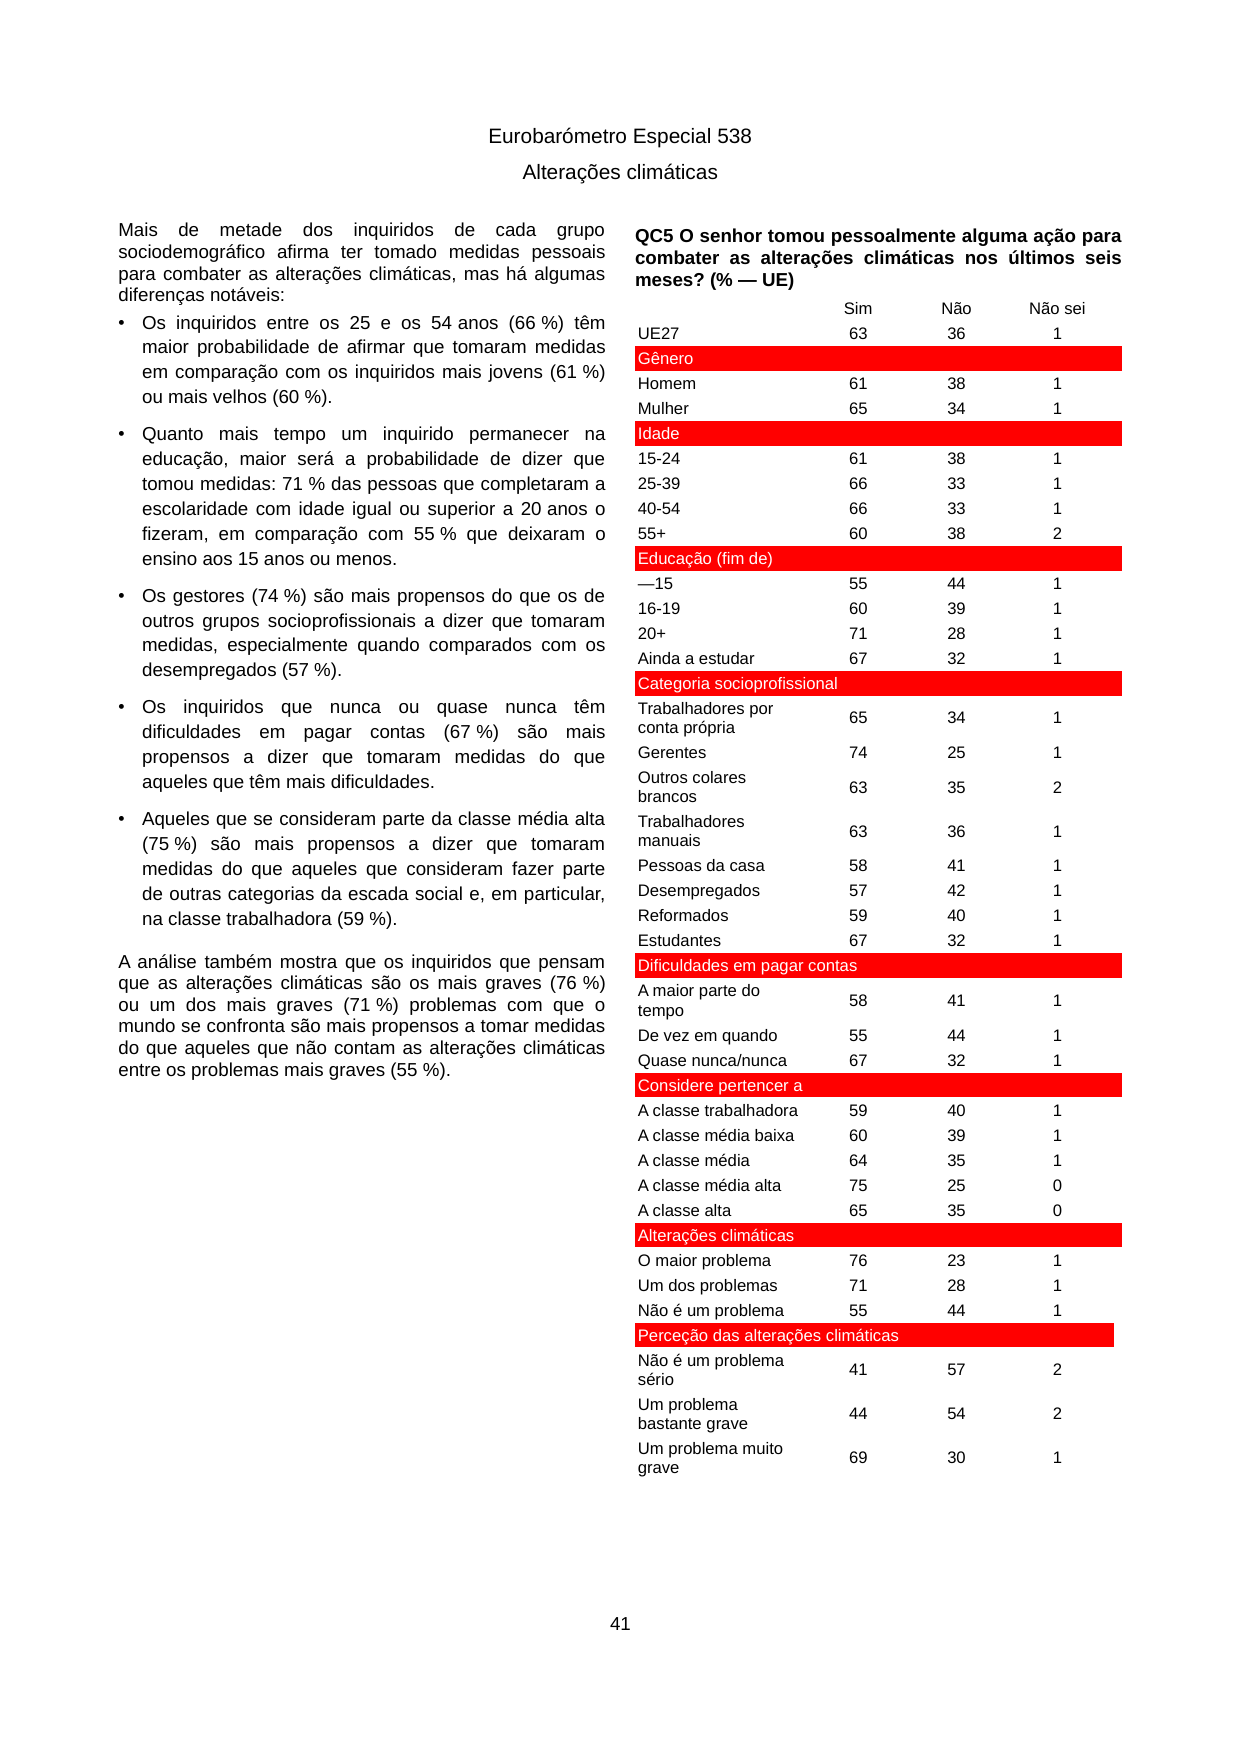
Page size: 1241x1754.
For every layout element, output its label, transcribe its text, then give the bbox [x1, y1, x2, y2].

table_cell 65 [808, 396, 908, 421]
table_cell 15-24 [635, 446, 808, 471]
table_cell 44 [908, 1023, 1005, 1047]
table_cell 1 [1005, 809, 1109, 853]
table_cell [1110, 1173, 1122, 1197]
table_cell Perceção das alterações climáticas [635, 1323, 1114, 1347]
table_header [1110, 296, 1122, 321]
table_cell 1 [1005, 1248, 1109, 1272]
table_cell Gênero [635, 346, 1122, 371]
table_cell [1110, 740, 1122, 765]
table_cell 69 [808, 1436, 908, 1480]
text Mais de metade dos inquiridos de cada grupo sociodemográfico afirma ter tomado medidas pessoais para combater as alterações climáticas, mas há algumas diferenças notáveis: [118, 219, 605, 306]
table_cell 76 [808, 1248, 908, 1272]
table_cell [1110, 571, 1122, 596]
table_cell 1 [1005, 903, 1109, 928]
table_cell 41 [908, 978, 1005, 1022]
table_cell 60 [808, 596, 908, 621]
table_cell 55 [808, 1023, 908, 1047]
table_cell 1 [1005, 396, 1109, 421]
table_cell 44 [808, 1392, 908, 1436]
table_cell 16-19 [635, 596, 808, 621]
table_cell [1110, 928, 1122, 953]
table_cell 58 [808, 853, 908, 878]
table_cell 1 [1005, 621, 1109, 646]
table_cell [1110, 1148, 1122, 1172]
table_cell [1110, 471, 1122, 496]
table_cell 33 [908, 496, 1005, 521]
table_cell [1110, 496, 1122, 521]
table_cell Alterações climáticas [635, 1223, 1122, 1247]
table_cell [1110, 1348, 1122, 1392]
table_cell Estudantes [635, 928, 808, 953]
table_cell 40-54 [635, 496, 808, 521]
table_cell 65 [808, 696, 908, 740]
table_cell 63 [808, 809, 908, 853]
table_cell [1110, 903, 1122, 928]
table_cell [1114, 1323, 1122, 1347]
table_cell 36 [908, 809, 1005, 853]
table_cell [1110, 1198, 1122, 1222]
table_cell 1 [1005, 1048, 1109, 1072]
table_cell 0 [1005, 1173, 1109, 1197]
table_cell 1 [1005, 1123, 1109, 1147]
table_cell 38 [908, 521, 1005, 546]
table_cell [1110, 1123, 1122, 1147]
table_header Não [908, 296, 1005, 321]
table_cell [1110, 1023, 1122, 1047]
table_cell Outros colares brancos [635, 765, 808, 809]
table_cell 57 [908, 1348, 1005, 1392]
table_cell [1110, 371, 1122, 396]
table_cell 66 [808, 496, 908, 521]
table_cell 36 [908, 321, 1005, 346]
table_cell 38 [908, 446, 1005, 471]
table_header Não sei [1005, 296, 1109, 321]
table_cell 1 [1005, 740, 1109, 765]
table_cell Categoria socioprofissional [635, 671, 1122, 696]
table_cell [1110, 1298, 1122, 1322]
table_cell 0 [1005, 1198, 1109, 1222]
table_cell 1 [1005, 1023, 1109, 1047]
table_cell 71 [808, 1273, 908, 1297]
table_cell Mulher [635, 396, 808, 421]
table_cell Reformados [635, 903, 808, 928]
table_cell 33 [908, 471, 1005, 496]
table_cell 58 [808, 978, 908, 1022]
table_cell [1110, 809, 1122, 853]
list Os gestores (74 %) são mais propensos do que os de outros grupos socioprofissionais a dizer que tomaram medidas, especialmente quando comparados com os desempregados (57 %). [118, 584, 605, 681]
table_cell Não é um problema sério [635, 1348, 808, 1392]
table_cell Homem [635, 371, 808, 396]
list Os inquiridos entre os 25 e os 54 anos (66 %) têm maior probabilidade de afirmar que tomaram medidas em comparação com os inquiridos mais jovens (61 %) ou mais velhos (60 %). [118, 311, 605, 407]
table_cell 55+ [635, 521, 808, 546]
table_cell 1 [1005, 928, 1109, 953]
table_cell 1 [1005, 696, 1109, 740]
table_cell 2 [1005, 1348, 1109, 1392]
table_cell 23 [908, 1248, 1005, 1272]
table_cell 1 [1005, 853, 1109, 878]
table_cell Um problema muito grave [635, 1436, 808, 1480]
table_cell 41 [908, 853, 1005, 878]
table_cell 61 [808, 446, 908, 471]
table_cell Pessoas da casa [635, 853, 808, 878]
table_cell Um problema bastante grave [635, 1392, 808, 1436]
table_cell 61 [808, 371, 908, 396]
table_cell Ainda a estudar [635, 646, 808, 671]
table_cell 67 [808, 1048, 908, 1072]
table_cell 63 [808, 321, 908, 346]
list Aqueles que se consideram parte da classe média alta (75 %) são mais propensos a dizer que tomaram medidas do que aqueles que consideram fazer parte de outras categorias da escada social e, em particular, na classe trabalhadora (59 %). [118, 808, 605, 929]
table_cell 32 [908, 928, 1005, 953]
table_cell [1110, 1248, 1122, 1272]
table_header Sim [808, 296, 908, 321]
table_cell [1110, 646, 1122, 671]
table_cell 54 [908, 1392, 1005, 1436]
table_cell [1110, 1273, 1122, 1297]
table_cell 42 [908, 878, 1005, 903]
table_cell Desempregados [635, 878, 808, 903]
table_cell UE27 [635, 321, 808, 346]
table_cell A classe trabalhadora [635, 1098, 808, 1122]
table_cell 64 [808, 1148, 908, 1172]
table_cell 1 [1005, 596, 1109, 621]
table_cell 74 [808, 740, 908, 765]
table_cell A maior parte do tempo [635, 978, 808, 1022]
table_cell —15 [635, 571, 808, 596]
table_cell 1 [1005, 878, 1109, 903]
table_cell Um dos problemas [635, 1273, 808, 1297]
table_cell 1 [1005, 471, 1109, 496]
table_cell [1110, 1392, 1122, 1436]
table_cell A classe média alta [635, 1173, 808, 1197]
table_cell 1 [1005, 978, 1109, 1022]
table_cell [1110, 853, 1122, 878]
table_cell Considere pertencer a [635, 1073, 1122, 1097]
table_cell [1110, 321, 1122, 346]
table_cell 1 [1005, 321, 1109, 346]
table_cell 63 [808, 765, 908, 809]
table_cell [1110, 978, 1122, 1022]
table_cell 35 [908, 765, 1005, 809]
table_cell 25 [908, 740, 1005, 765]
table_cell Idade [635, 421, 1122, 446]
table_cell 1 [1005, 1273, 1109, 1297]
table_cell 34 [908, 396, 1005, 421]
table_cell Trabalhadores por conta própria [635, 696, 808, 740]
table_cell Educação (fim de) [635, 546, 1122, 571]
table_cell Gerentes [635, 740, 808, 765]
table_cell 71 [808, 621, 908, 646]
table_cell 32 [908, 646, 1005, 671]
table_cell [1110, 1048, 1122, 1072]
table_cell [1110, 765, 1122, 809]
table_cell 1 [1005, 1436, 1109, 1480]
table_cell 25 [908, 1173, 1005, 1197]
table_cell 34 [908, 696, 1005, 740]
table_cell 40 [908, 1098, 1005, 1122]
table_cell 1 [1005, 446, 1109, 471]
table_cell 55 [808, 1298, 908, 1322]
table_cell Trabalhadores manuais [635, 809, 808, 853]
table_cell 25-39 [635, 471, 808, 496]
table_cell 57 [808, 878, 908, 903]
table_cell 28 [908, 1273, 1005, 1297]
table_cell 2 [1005, 1392, 1109, 1436]
table_cell [1110, 596, 1122, 621]
table_cell 39 [908, 1123, 1005, 1147]
table_header [635, 296, 808, 321]
table_cell 2 [1005, 521, 1109, 546]
table_cell 65 [808, 1198, 908, 1222]
text QC5 O senhor tomou pessoalmente alguma ação para combater as alterações climáticas nos últimos seis meses? (% — UE) [635, 225, 1122, 290]
table_cell [1110, 878, 1122, 903]
table_cell Dificuldades em pagar contas [635, 953, 1122, 978]
table_cell 39 [908, 596, 1005, 621]
table_cell 67 [808, 928, 908, 953]
table_cell 44 [908, 1298, 1005, 1322]
table_cell [1110, 521, 1122, 546]
table_cell 35 [908, 1198, 1005, 1222]
list Quanto mais tempo um inquirido permanecer na educação, maior será a probabilidade de dizer que tomou medidas: 71 % das pessoas que completaram a escolaridade com idade igual ou superior a 20 anos o fizeram, em comparação com 55 % que deixaram o ensino aos 15 anos ou menos. [118, 423, 605, 569]
table_cell Quase nunca/nunca [635, 1048, 808, 1072]
table_cell A classe média [635, 1148, 808, 1172]
table_cell 40 [908, 903, 1005, 928]
table_cell 35 [908, 1148, 1005, 1172]
table_cell O maior problema [635, 1248, 808, 1272]
table_cell 1 [1005, 646, 1109, 671]
table_cell [1110, 1436, 1122, 1480]
table_cell 2 [1005, 765, 1109, 809]
table_cell [1110, 696, 1122, 740]
table_cell [1110, 1098, 1122, 1122]
table_cell 30 [908, 1436, 1005, 1480]
table_cell A classe média baixa [635, 1123, 808, 1147]
table_cell 1 [1005, 571, 1109, 596]
table_cell 75 [808, 1173, 908, 1197]
table_cell 1 [1005, 496, 1109, 521]
table_cell De vez em quando [635, 1023, 808, 1047]
table_cell 1 [1005, 1148, 1109, 1172]
table_cell 32 [908, 1048, 1005, 1072]
table_cell [1110, 396, 1122, 421]
table_cell 59 [808, 903, 908, 928]
table_cell [1110, 446, 1122, 471]
table_cell Não é um problema [635, 1298, 808, 1322]
table_cell [1110, 621, 1122, 646]
table_cell 28 [908, 621, 1005, 646]
table_cell 55 [808, 571, 908, 596]
table_cell 66 [808, 471, 908, 496]
table_cell A classe alta [635, 1198, 808, 1222]
table_cell 60 [808, 521, 908, 546]
table_cell 1 [1005, 1098, 1109, 1122]
table_cell 20+ [635, 621, 808, 646]
table_cell 1 [1005, 371, 1109, 396]
table_cell 67 [808, 646, 908, 671]
table_cell 60 [808, 1123, 908, 1147]
table_cell 41 [808, 1348, 908, 1392]
table_cell 59 [808, 1098, 908, 1122]
table_cell 1 [1005, 1298, 1109, 1322]
table_cell 38 [908, 371, 1005, 396]
text A análise também mostra que os inquiridos que pensam que as alterações climáticas são os mais graves (76 %) ou um dos mais graves (71 %) problemas com que o mundo se confronta são mais propensos a tomar medidas do que aqueles que não contam as alterações climáticas entre os problemas mais graves (55 %). [118, 951, 605, 1080]
table_cell 44 [908, 571, 1005, 596]
list Os inquiridos que nunca ou quase nunca têm dificuldades em pagar contas (67 %) são mais propensos a dizer que tomaram medidas do que aqueles que têm mais dificuldades. [118, 696, 605, 792]
